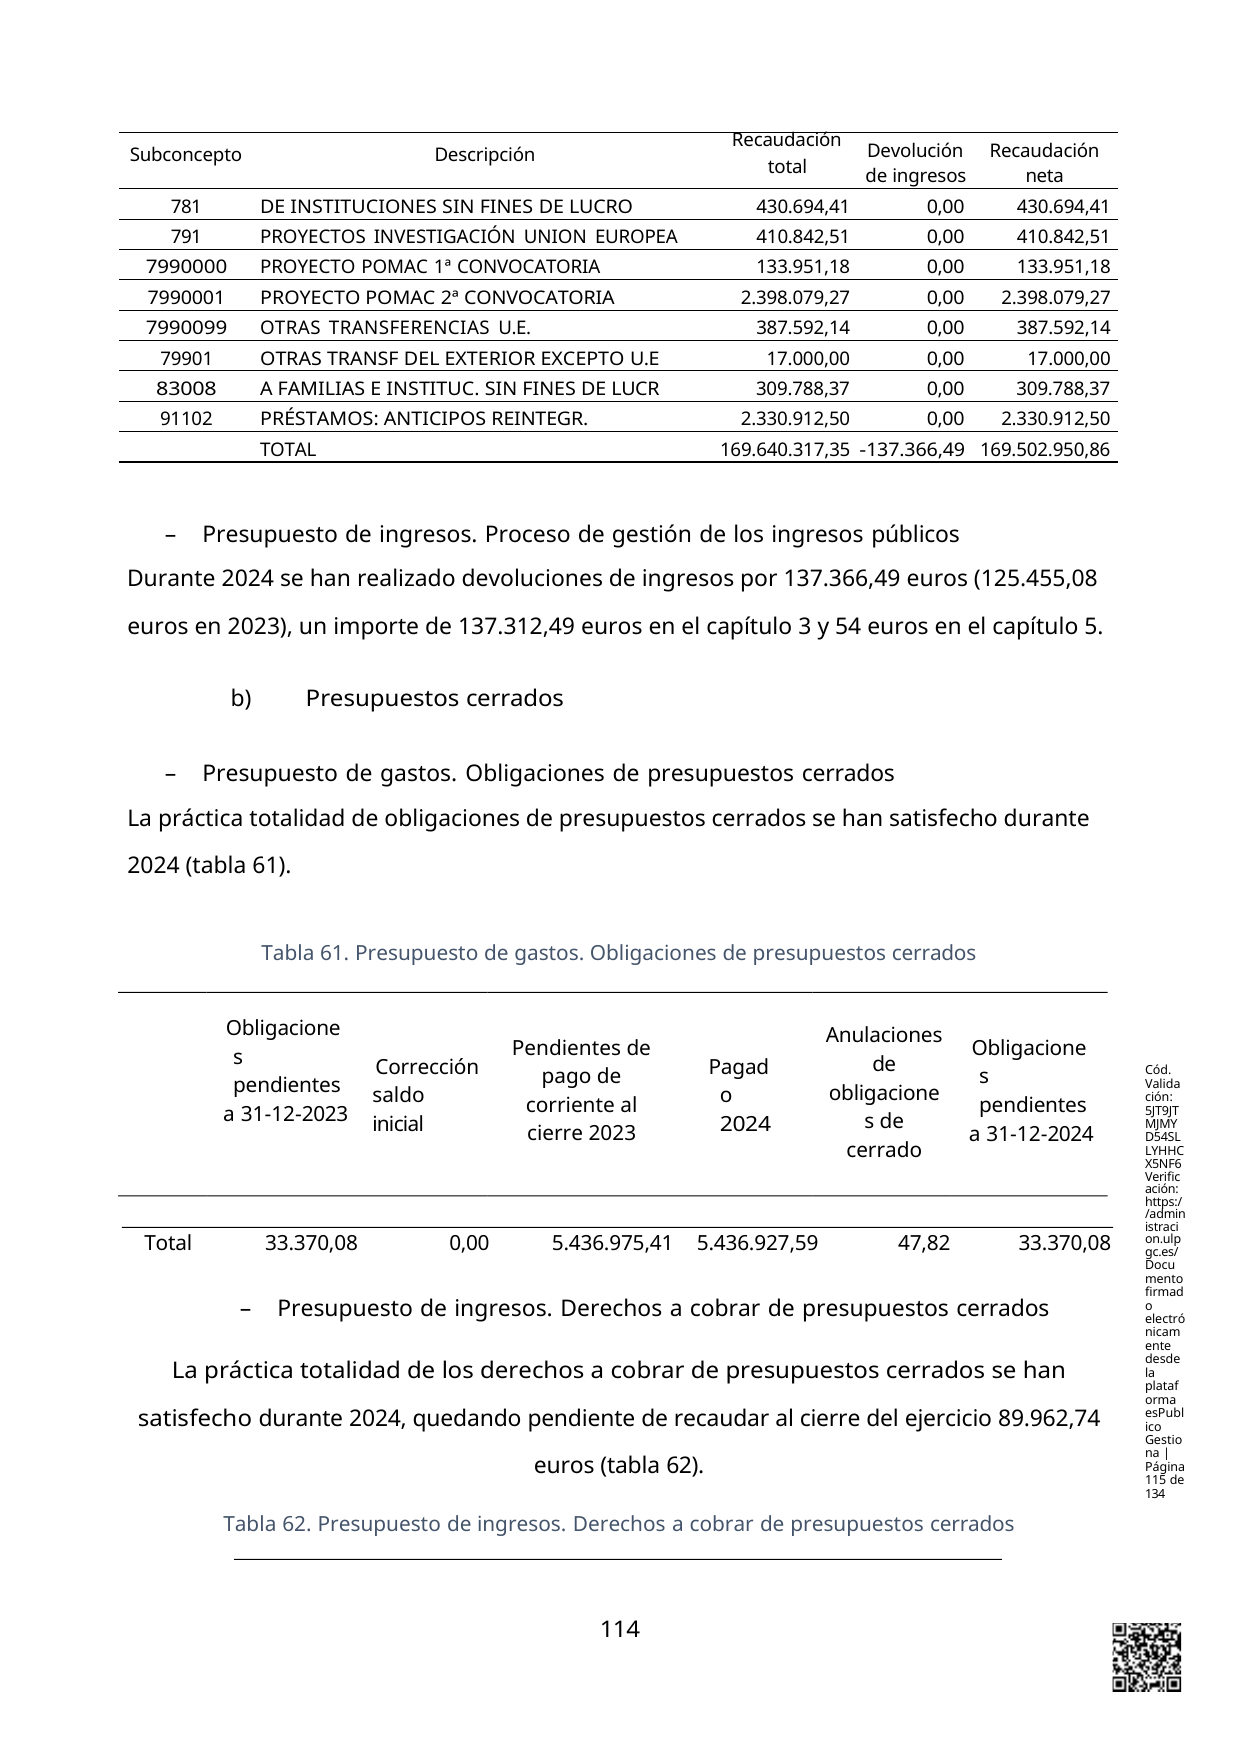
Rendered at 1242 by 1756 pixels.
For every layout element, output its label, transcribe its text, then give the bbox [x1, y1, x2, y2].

table_cell 17.000,00 [689, 341, 857, 370]
text Total 33.370,08 0,00 5.436.975,41 5.436.927,59 47,82 33.370,08 [144, 1199, 1124, 1256]
table_cell DE INSTITUCIONES SIN FINES DE LUCRO [242, 189, 688, 218]
text La práctica totalidad de obligaciones de presupuestos cerrados se han satisfecho durante 2024 (tabla 61). [127, 802, 1091, 880]
text a 31-12-2024 [969, 1119, 1124, 1147]
text Pagado 2024 [708, 1052, 780, 1138]
table_cell -137.366,49 [857, 432, 972, 461]
text Obligaciones pendientes [971, 1033, 1093, 1118]
table_cell 0,00 [857, 311, 972, 340]
text Tabla 62. Presupuesto de ingresos. Derechos a cobrar de presupuestos cerrados [122, 1509, 1115, 1537]
table_cell OTRAS TRANSF DEL EXTERIOR EXCEPTO U.E [242, 341, 688, 370]
table_cell 0,00 [857, 280, 972, 310]
table_cell PROYECTOS INVESTIGACIÓN UNION EUROPEA [242, 220, 688, 249]
table_cell 169.640.317,35 [689, 432, 857, 461]
table_cell 2.398.079,27 [972, 280, 1117, 310]
table_cell A FAMILIAS E INSTITUC. SIN FINES DE LUCR [242, 371, 688, 401]
table_cell 0,00 [857, 371, 972, 401]
table_cell 430.694,41 [972, 189, 1117, 218]
table_cell 7990000 [119, 250, 242, 279]
text Durante 2024 se han realizado devoluciones de ingresos por 137.366,49 euros (125.455,08 euros en 2023), un importe de 137.312,49 euros en el capítulo 3 y 54 euros en el capítulo 5. [127, 562, 1124, 641]
table_header Devolución de ingresos [857, 133, 972, 188]
table_cell 410.842,51 [689, 220, 857, 249]
text Anulaciones de obligaciones de cerrado [825, 1020, 943, 1163]
table_cell 0,00 [857, 250, 972, 279]
table_cell 91102 [119, 402, 242, 431]
table_cell PRÉSTAMOS: ANTICIPOS REINTEGR. [242, 402, 688, 431]
table_header Subconcepto Descripción Recaudación total [119, 133, 857, 188]
table_cell TOTAL [242, 432, 688, 461]
list Presupuesto de ingresos. Proceso de gestión de los ingresos públicos [164, 518, 1124, 549]
table_cell [119, 432, 242, 461]
table_cell 2.398.079,27 [689, 280, 857, 310]
table_cell 0,00 [857, 402, 972, 431]
table_cell 133.951,18 [689, 250, 857, 279]
text Cód. Validación: 5JT9JTMJMYD54SLLYHHCX5NF6 [1145, 1064, 1186, 1171]
text a 31-12-2023 [223, 1099, 348, 1128]
table_cell 781 [119, 189, 242, 218]
table_cell 79901 [119, 341, 242, 370]
table_cell 430.694,41 [689, 189, 857, 218]
table_cell OTRAS TRANSFERENCIAS U.E. [242, 311, 688, 340]
list Presupuesto de gastos. Obligaciones de presupuestos cerrados [164, 757, 1124, 788]
table_cell PROYECTO POMAC 1ª CONVOCATORIA [242, 250, 688, 279]
text – Presupuesto de ingresos. Derechos a cobrar de presupuestos cerrados [239, 1292, 1124, 1323]
table_cell 17.000,00 [972, 341, 1117, 370]
table_cell 2.330.912,50 [689, 402, 857, 431]
table_cell 791 [119, 220, 242, 249]
table_cell 7990099 [119, 311, 242, 340]
table_cell 387.592,14 [972, 311, 1117, 340]
table_cell 387.592,14 [689, 311, 857, 340]
text Pendientes de pago de corriente al cierre 2023 [498, 1033, 664, 1147]
table_cell PROYECTO POMAC 2ª CONVOCATORIA [242, 280, 688, 310]
text Corrección saldo inicial [372, 1052, 481, 1138]
table_cell 2.330.912,50 [972, 402, 1117, 431]
table_cell 83008 [119, 371, 242, 401]
table_header Recaudación neta [972, 133, 1117, 188]
table_cell 309.788,37 [689, 371, 857, 401]
table_cell 410.842,51 [972, 220, 1117, 249]
text Documento firmado electrónicamente desde la plataforma esPublico Gestiona | Página 115 de 134 [1145, 1259, 1186, 1501]
text Obligaciones pendientes [226, 1013, 348, 1099]
table_cell 133.951,18 [972, 250, 1117, 279]
text Tabla 61. Presupuesto de gastos. Obligaciones de presupuestos cerrados [122, 938, 1115, 967]
table_cell 0,00 [857, 189, 972, 218]
text Verificación: https://administracion.ulpgc.es/ [1145, 1171, 1186, 1259]
table_cell 7990001 [119, 280, 242, 310]
text La práctica totalidad de los derechos a cobrar de presupuestos cerrados se han satisfecho durante 2024, quedando pendiente de recaudar al cierre del ejercicio 89.962,74 euros (tabla 62). [122, 1354, 1116, 1480]
table_cell 309.788,37 [972, 371, 1117, 401]
table_cell 0,00 [857, 220, 972, 249]
table_cell 169.502.950,86 [972, 432, 1117, 461]
table_cell 0,00 [857, 341, 972, 370]
list Presupuestos cerrados [230, 682, 1124, 713]
